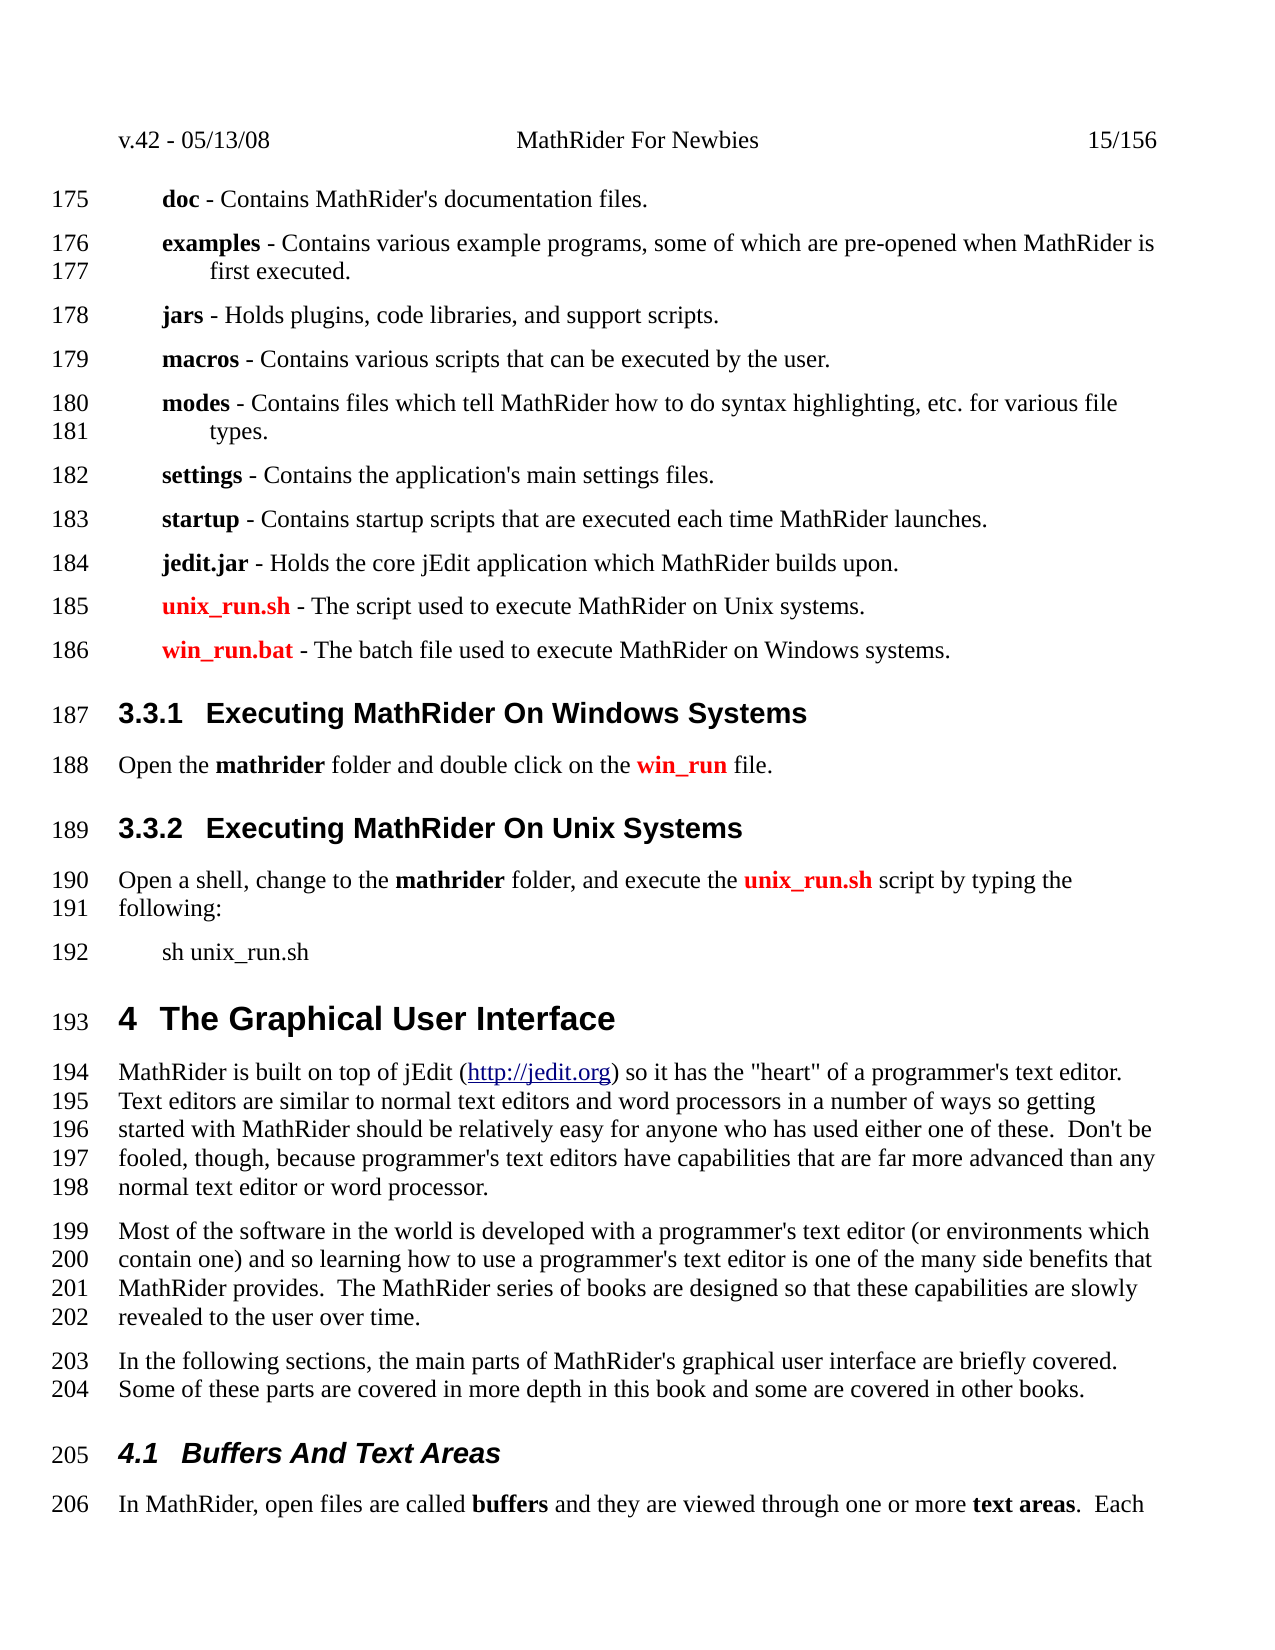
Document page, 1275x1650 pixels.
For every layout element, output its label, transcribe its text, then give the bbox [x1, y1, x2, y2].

text Most of the software in the world is developed with a programmer's text editor (or environments which contain one) and so learning how to use a programmer's text editor is one of the many side benefits that MathRider provides. The MathRider series of books are designed so that these capabilities are slowly revealed to the user over time. [118, 1216, 1157, 1331]
text unix_run.sh - The script used to execute MathRider on Unix systems. [162, 591, 1157, 620]
text In MathRider, open files are called buffers and they are viewed through one or more text areas. Each [118, 1489, 1157, 1518]
text modes - Contains files which tell MathRider how to do syntax highlighting, etc. for various file types. [162, 388, 1157, 445]
text win_run.bat - The batch file used to execute MathRider on Windows systems. [162, 635, 1157, 664]
text Open a shell, change to the mathrider folder, and execute the unix_run.sh script by typing the following: [118, 865, 1157, 922]
subtitle The Graphical User Interface [118, 998, 1157, 1037]
text settings - Contains the application's main settings files. [162, 460, 1157, 489]
text jedit.jar - Holds the core jEdit application which MathRider builds upon. [162, 548, 1157, 576]
text startup - Contains startup scripts that are executed each time MathRider launches. [162, 504, 1157, 533]
text Open the mathrider folder and double click on the win_run file. [118, 750, 1157, 779]
subtitle Executing MathRider On Unix Systems [118, 811, 1157, 845]
text examples - Contains various example programs, some of which are pre-opened when MathRider is first executed. [162, 228, 1157, 285]
subtitle Executing MathRider On Windows Systems [118, 696, 1157, 730]
subtitle Buffers And Text Areas [118, 1436, 1157, 1469]
text MathRider is built on top of jEdit (http://jedit.org) so it has the "heart" of a programmer's text editor. Text editors are similar to normal text editors and word processors in a number of ways so getting started with MathRider should be relatively easy for anyone who has used either one of these. Don't be fooled, though, because programmer's text editors have capabilities that are far more advanced than any normal text editor or word processor. [118, 1057, 1157, 1201]
text doc - Contains MathRider's documentation files. [162, 184, 1157, 213]
text jars - Holds plugins, code libraries, and support scripts. [162, 300, 1157, 329]
text sh unix_run.sh [162, 937, 1157, 966]
text In the following sections, the main parts of MathRider's graphical user interface are briefly covered. Some of these parts are covered in more depth in this book and some are covered in other books. [118, 1346, 1157, 1403]
text macros - Contains various scripts that can be executed by the user. [162, 344, 1157, 373]
